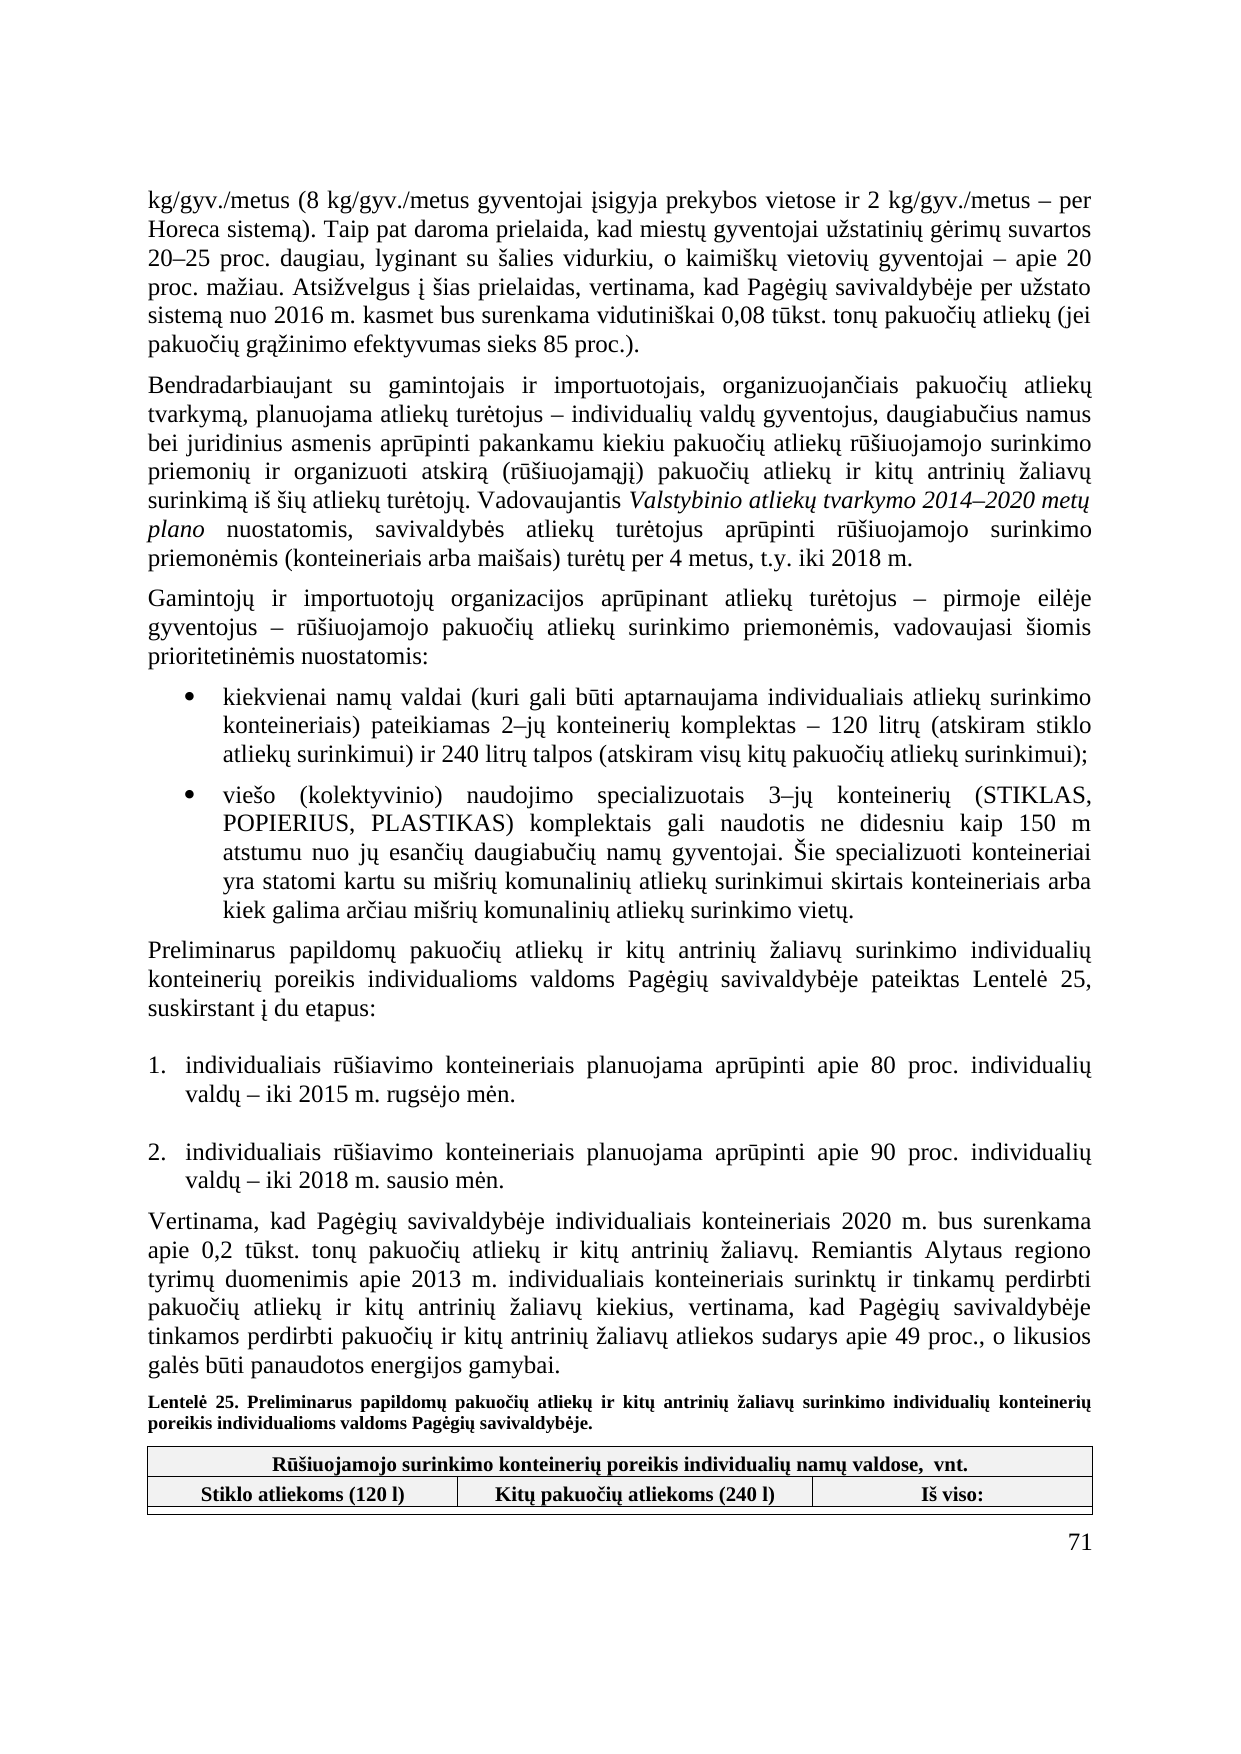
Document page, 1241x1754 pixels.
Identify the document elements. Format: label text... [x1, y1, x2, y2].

text  kiekvienai namų valdai (kuri gali būti aptarnaujama individualiais atliekų surinkimo konteineriais) pateikiamas 2–jų konteinerių komplektas – 120 litrų (atskiram stiklo atliekų surinkimui) ir 240 litrų talpos (atskiram visų kitų pakuočių atliekų surinkimui); [185, 682, 1092, 768]
text Vertinama, kad Pagėgių savivaldybėje individualiais konteineriais 2020 m. bus surenkama apie 0,2 tūkst. tonų pakuočių atliekų ir kitų antrinių žaliavų. Remiantis Alytaus regiono tyrimų duomenimis apie 2013 m. individualiais konteineriais surinktų ir tinkamų perdirbti pakuočių atliekų ir kitų antrinių žaliavų kiekius, vertinama, kad Pagėgių savivaldybėje tinkamos perdirbti pakuočių ir kitų antrinių žaliavų atliekos sudarys apie 49 proc., o likusios galės būti panaudotos energijos gamybai. [148, 1206, 1092, 1379]
text Lentelė 25. Preliminarus papildomų pakuočių atliekų ir kitų antrinių žaliavų surinkimo individualių konteinerių poreikis individualioms valdoms Pagėgių savivaldybėje. [148, 1391, 1092, 1434]
text Bendradarbiaujant su gamintojais ir importuotojais, organizuojančiais pakuočių atliekų tvarkymą, planuojama atliekų turėtojus – individualių valdų gyventojus, daugiabučius namus bei juridinius asmenis aprūpinti pakankamu kiekiu pakuočių atliekų rūšiuojamojo surinkimo priemonių ir organizuoti atskirą (rūšiuojamąjį) pakuočių atliekų ir kitų antrinių žaliavų surinkimą iš šių atliekų turėtojų. Vadovaujantis Valstybinio atliekų tvarkymo 2014–2020 metų plano nuostatomis, savivaldybės atliekų turėtojus aprūpinti rūšiuojamojo surinkimo priemonėmis (konteineriais arba maišais) turėtų per 4 metus, t.y. iki 2018 m. [148, 370, 1092, 571]
table_cell Kitų pakuočių atliekoms (240 l) [458, 1477, 812, 1506]
table_cell Stiklo atliekoms (120 l) [148, 1477, 457, 1506]
table_cell Iš viso: [813, 1477, 1092, 1506]
text Preliminarus papildomų pakuočių atliekų ir kitų antrinių žaliavų surinkimo individualių konteinerių poreikis individualioms valdoms Pagėgių savivaldybėje pateiktas Lentelė 25, suskirstant į du etapus: [148, 936, 1092, 1022]
table_cell [148, 1507, 1092, 1513]
text Gamintojų ir importuotojų organizacijos aprūpinant atliekų turėtojus – pirmoje eilėje gyventojus – rūšiuojamojo pakuočių atliekų surinkimo priemonėmis, vadovaujasi šiomis prioritetinėmis nuostatomis: [148, 583, 1092, 669]
text  viešo (kolektyvinio) naudojimo specializuotais 3–jų konteinerių (STIKLAS, POPIERIUS, PLASTIKAS) komplektais gali naudotis ne didesniu kaip 150 m atstumu nuo jų esančių daugiabučių namų gyventojai. Šie specializuoti konteineriai yra statomi kartu su mišrių komunalinių atliekų surinkimui skirtais konteineriais arba kiek galima arčiau mišrių komunalinių atliekų surinkimo vietų. [185, 780, 1092, 923]
text 2. individualiais rūšiavimo konteineriais planuojama aprūpinti apie 90 proc. individualių valdų – iki 2018 m. sausio mėn. [148, 1137, 1092, 1194]
table_header Rūšiuojamojo surinkimo konteinerių poreikis individualių namų valdose, vnt. [148, 1447, 1092, 1476]
text 1. individualiais rūšiavimo konteineriais planuojama aprūpinti apie 80 proc. individualių valdų – iki 2015 m. rugsėjo mėn. [148, 1051, 1092, 1108]
text kg/gyv./metus (8 kg/gyv./metus gyventojai įsigyja prekybos vietose ir 2 kg/gyv./metus – per Horeca sistemą). Taip pat daroma prielaida, kad miestų gyventojai užstatinių gėrimų suvartos 20–25 proc. daugiau, lyginant su šalies vidurkiu, o kaimiškų vietovių gyventojai – apie 20 proc. mažiau. Atsižvelgus į šias prielaidas, vertinama, kad Pagėgių savivaldybėje per užstato sistemą nuo 2016 m. kasmet bus surenkama vidutiniškai 0,08 tūkst. tonų pakuočių atliekų (jei pakuočių grąžinimo efektyvumas sieks 85 proc.). [148, 186, 1092, 358]
